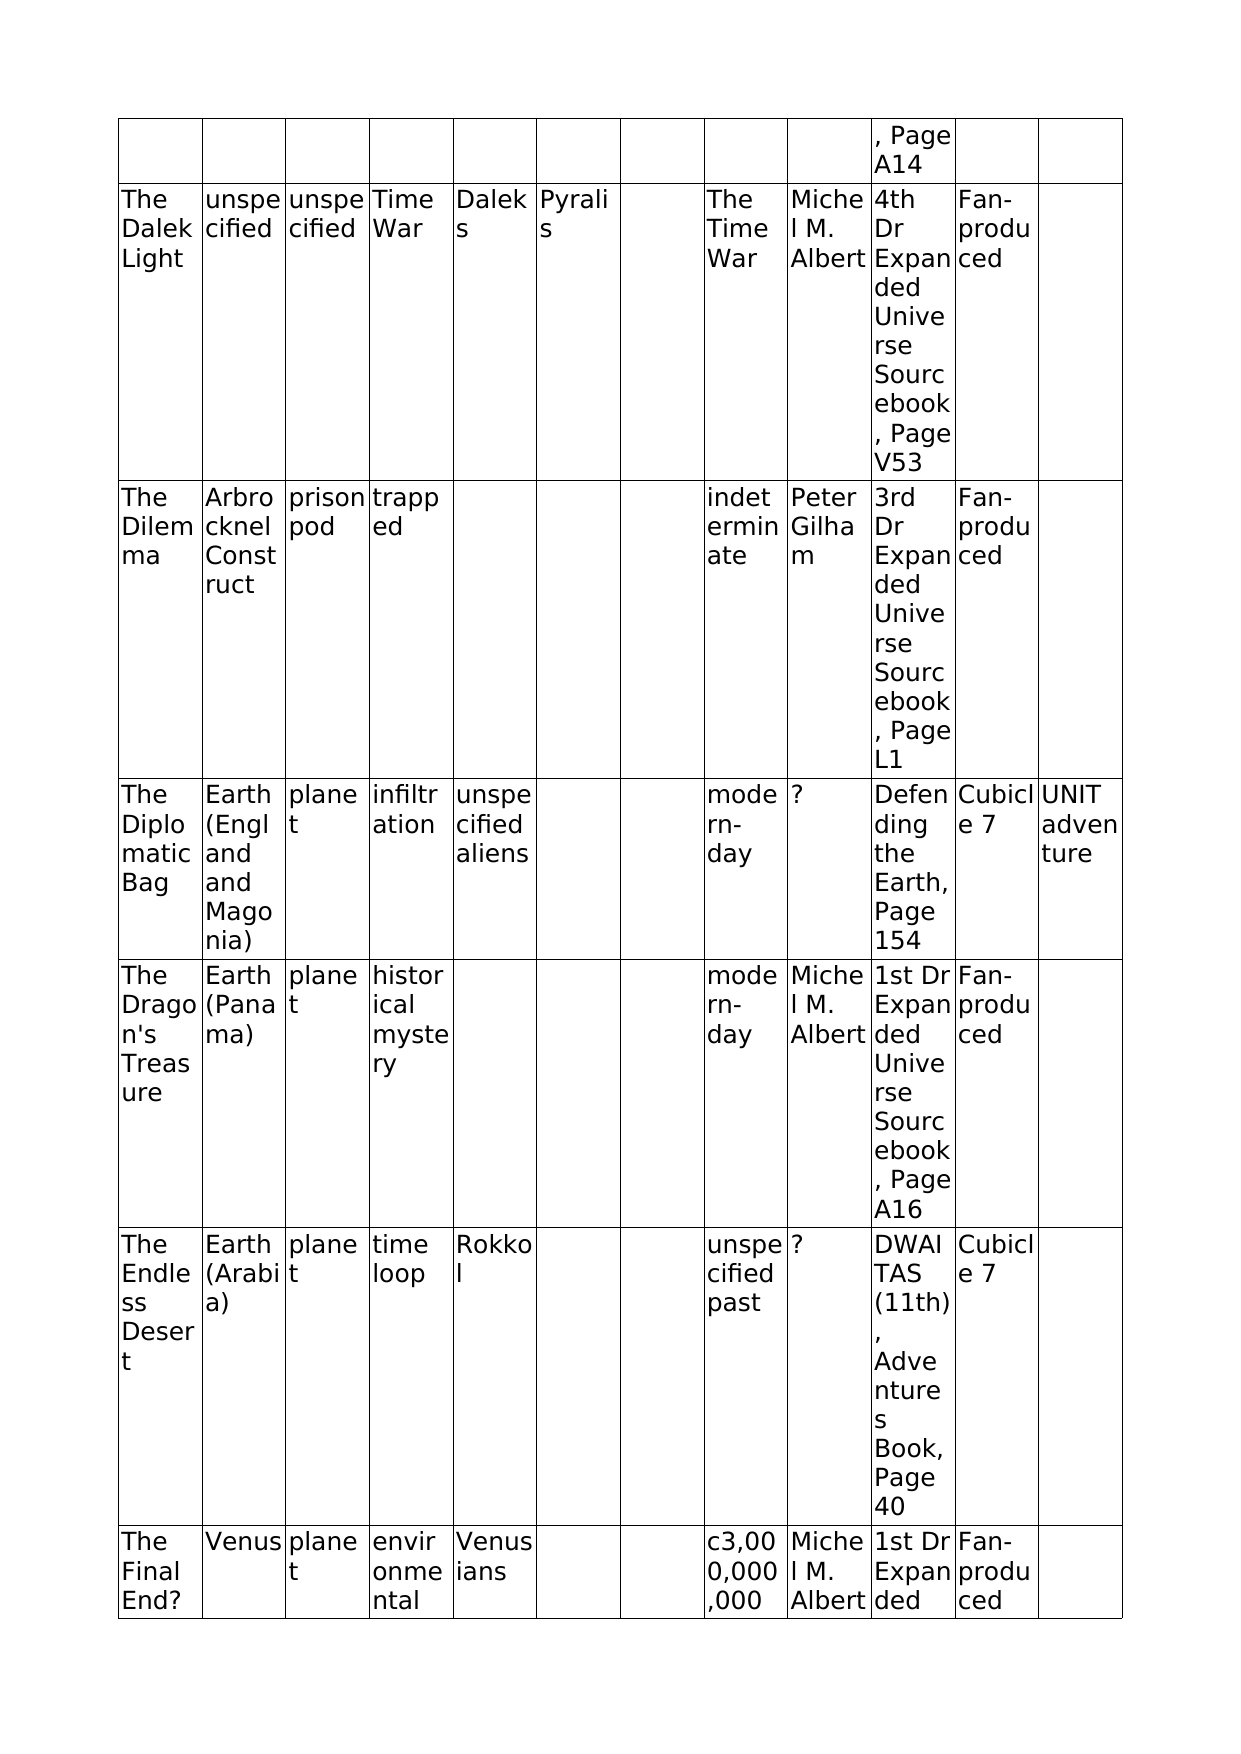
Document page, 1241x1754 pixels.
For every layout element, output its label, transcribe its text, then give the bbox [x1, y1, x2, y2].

table_cell Michel M. Albert [788, 1526, 871, 1618]
table_cell infiltration [370, 779, 453, 958]
table_cell Venusians [454, 1526, 536, 1618]
table_cell [1039, 1526, 1122, 1618]
table_cell The Final End? [119, 1526, 202, 1618]
table_cell [537, 481, 620, 778]
table_cell [1039, 960, 1122, 1227]
table_cell [537, 119, 620, 182]
table_cell Michel M. Albert [788, 960, 871, 1227]
table_cell [705, 119, 787, 182]
table_cell Cubicle 7 [956, 1228, 1038, 1524]
table_cell The Dragon's Treasure [119, 960, 202, 1227]
table_cell unspecified aliens [454, 779, 536, 958]
table_cell Fan-produced [956, 1526, 1038, 1618]
table_cell UNIT adventure [1039, 779, 1122, 958]
table_cell Cubicle 7 [956, 779, 1038, 958]
table_cell The Dilemma [119, 481, 202, 778]
table_cell [203, 119, 285, 182]
table_cell The Dalek Light [119, 184, 202, 480]
table_cell unspecified [203, 184, 285, 480]
table_cell historical mystery [370, 960, 453, 1227]
table_cell time loop [370, 1228, 453, 1524]
table_cell The Diplomatic Bag [119, 779, 202, 958]
table_cell [1039, 481, 1122, 778]
table_cell modern-day [705, 779, 787, 958]
table_cell , Page A14 [872, 119, 955, 182]
table_cell [537, 1526, 620, 1618]
table_cell Fan-produced [956, 960, 1038, 1227]
table_cell Daleks [454, 184, 536, 480]
table_cell Arbrocknel Construct [203, 481, 285, 778]
table_cell Defending the Earth, Page 154 [872, 779, 955, 958]
table_cell [621, 779, 704, 958]
table_cell 1st Dr Expanded Universe Sourcebook, Page A16 [872, 960, 955, 1227]
table_cell [788, 119, 871, 182]
table_cell [621, 1228, 704, 1524]
table_cell The Time War [705, 184, 787, 480]
table_cell Peter Gilham [788, 481, 871, 778]
table_cell [454, 481, 536, 778]
table_cell DWAITAS (11th), Adventures Book, Page 40 [872, 1228, 955, 1524]
table_cell prison pod [286, 481, 369, 778]
table_cell [621, 119, 704, 182]
table_cell planet [286, 1228, 369, 1524]
table_cell [537, 960, 620, 1227]
table_cell [454, 119, 536, 182]
table_cell The Endless Desert [119, 1228, 202, 1524]
table_cell c3,000,000,000 [705, 1526, 787, 1618]
table_cell modern-day [705, 960, 787, 1227]
table_cell indeterminate [705, 481, 787, 778]
table_cell [1039, 184, 1122, 480]
table_cell ? [788, 1228, 871, 1524]
table_cell Fan-produced [956, 184, 1038, 480]
table_cell Earth (Panama) [203, 960, 285, 1227]
table_cell Michel M. Albert [788, 184, 871, 480]
table_cell [621, 481, 704, 778]
table_cell [286, 119, 369, 182]
table_cell environmental [370, 1526, 453, 1618]
table_cell [621, 1526, 704, 1618]
table_cell [621, 184, 704, 480]
table_cell Fan-produced [956, 481, 1038, 778]
table_cell unspecified past [705, 1228, 787, 1524]
table_cell [1039, 1228, 1122, 1524]
table_cell [370, 119, 453, 182]
table_cell [537, 1228, 620, 1524]
table_cell Earth (England and Magonia) [203, 779, 285, 958]
table_cell [454, 960, 536, 1227]
table_cell Time War [370, 184, 453, 480]
table_cell ? [788, 779, 871, 958]
table_cell [956, 119, 1038, 182]
table_cell [621, 960, 704, 1227]
table_cell Pyralis [537, 184, 620, 480]
table_cell 4th Dr Expanded Universe Sourcebook, Page V53 [872, 184, 955, 480]
table_cell trapped [370, 481, 453, 778]
table_cell [1039, 119, 1122, 182]
table_cell Venus [203, 1526, 285, 1618]
table_cell 1st Dr Expanded [872, 1526, 955, 1618]
table_cell Rokkol [454, 1228, 536, 1524]
table_cell unspecified [286, 184, 369, 480]
table_cell Earth (Arabia) [203, 1228, 285, 1524]
table_cell planet [286, 960, 369, 1227]
table_cell [537, 779, 620, 958]
table_cell planet [286, 1526, 369, 1618]
table_cell 3rd Dr Expanded Universe Sourcebook, Page L1 [872, 481, 955, 778]
table_cell [119, 119, 202, 182]
table_cell planet [286, 779, 369, 958]
